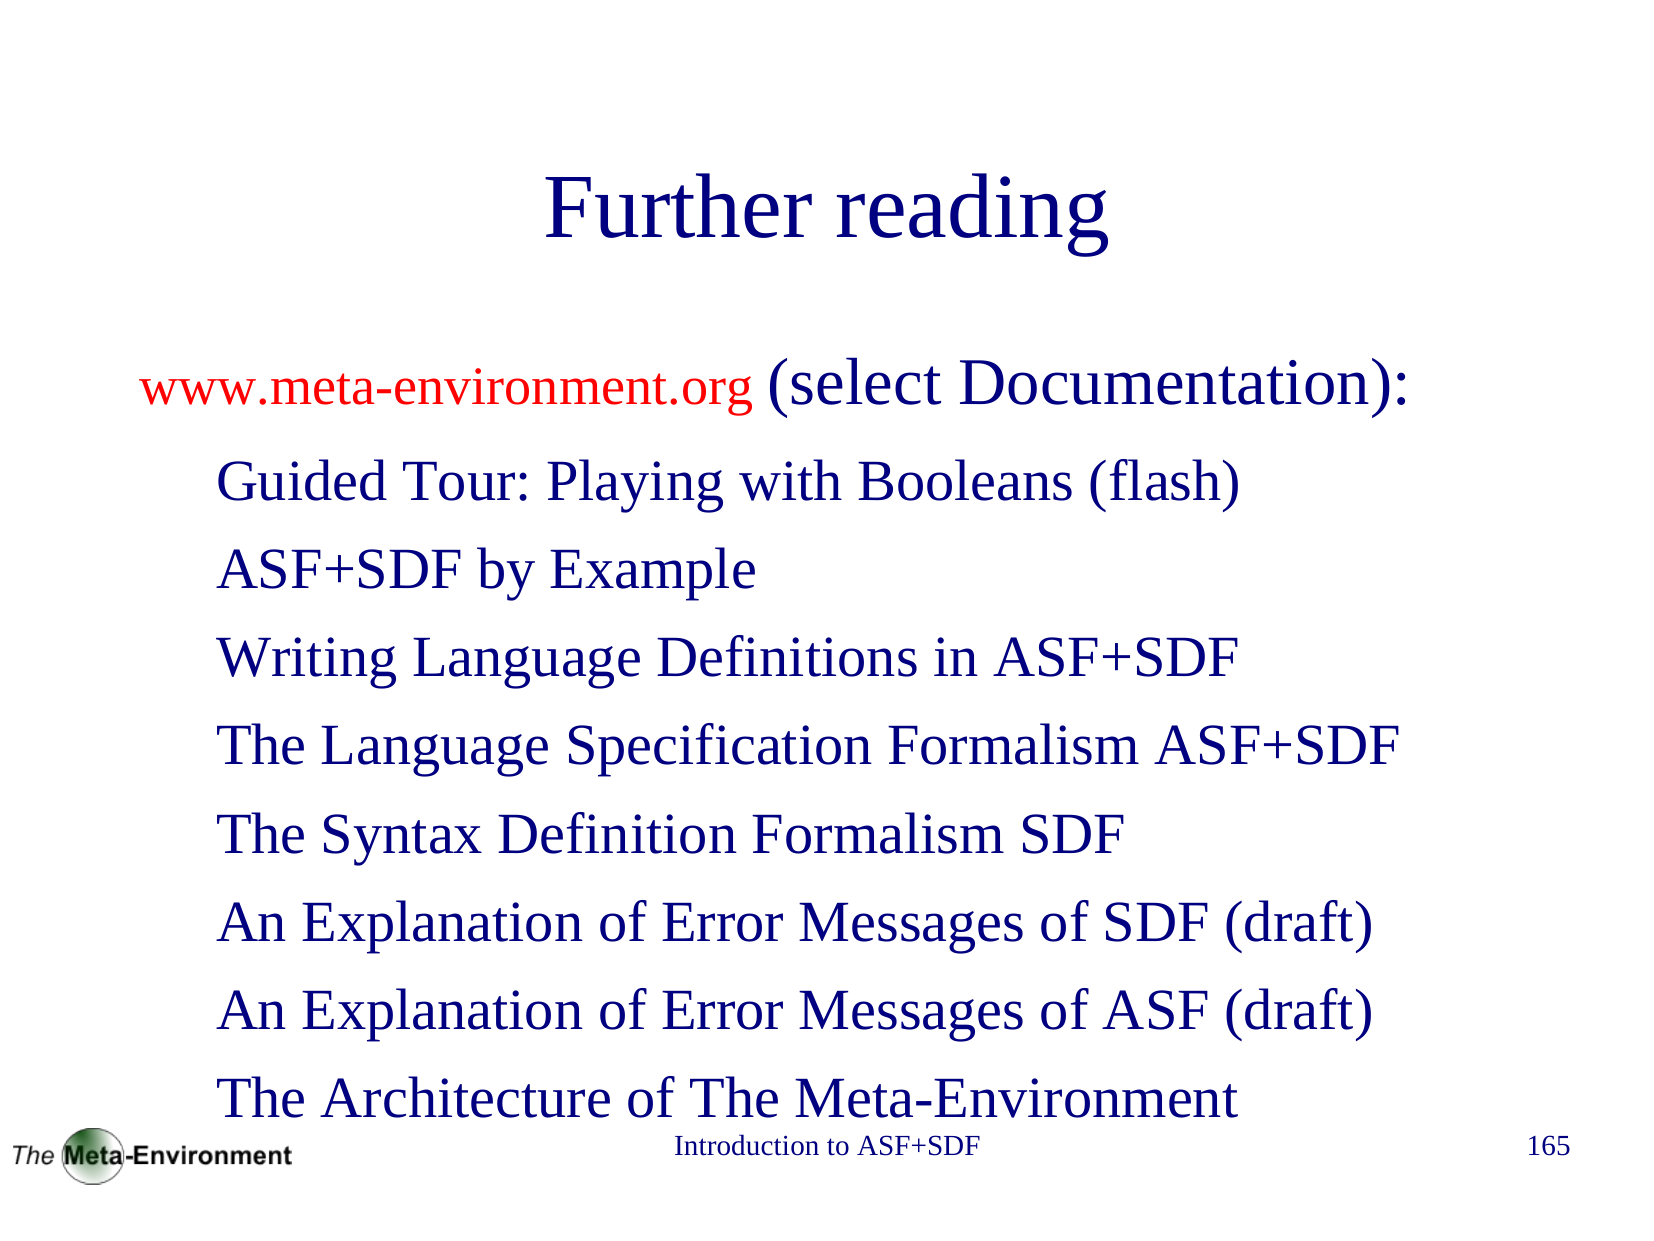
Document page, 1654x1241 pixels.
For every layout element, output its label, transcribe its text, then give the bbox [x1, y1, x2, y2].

title Further reading [121, 102, 1534, 311]
picture [13, 1128, 292, 1185]
list www.meta-environment.org (select Documentation): Guided Tour: Playing with Booleans (flash) ASF+SDF by Example Writing Language Definitions in ASF+SDF The Language Specification Formalism ASF+SDF The Syntax Definition Formalism SDF An Explanation of Error Messages of SDF (draft) An Explanation of Error Messages of ASF (draft) The Architecture of The Meta-Environment [121, 344, 1534, 1131]
